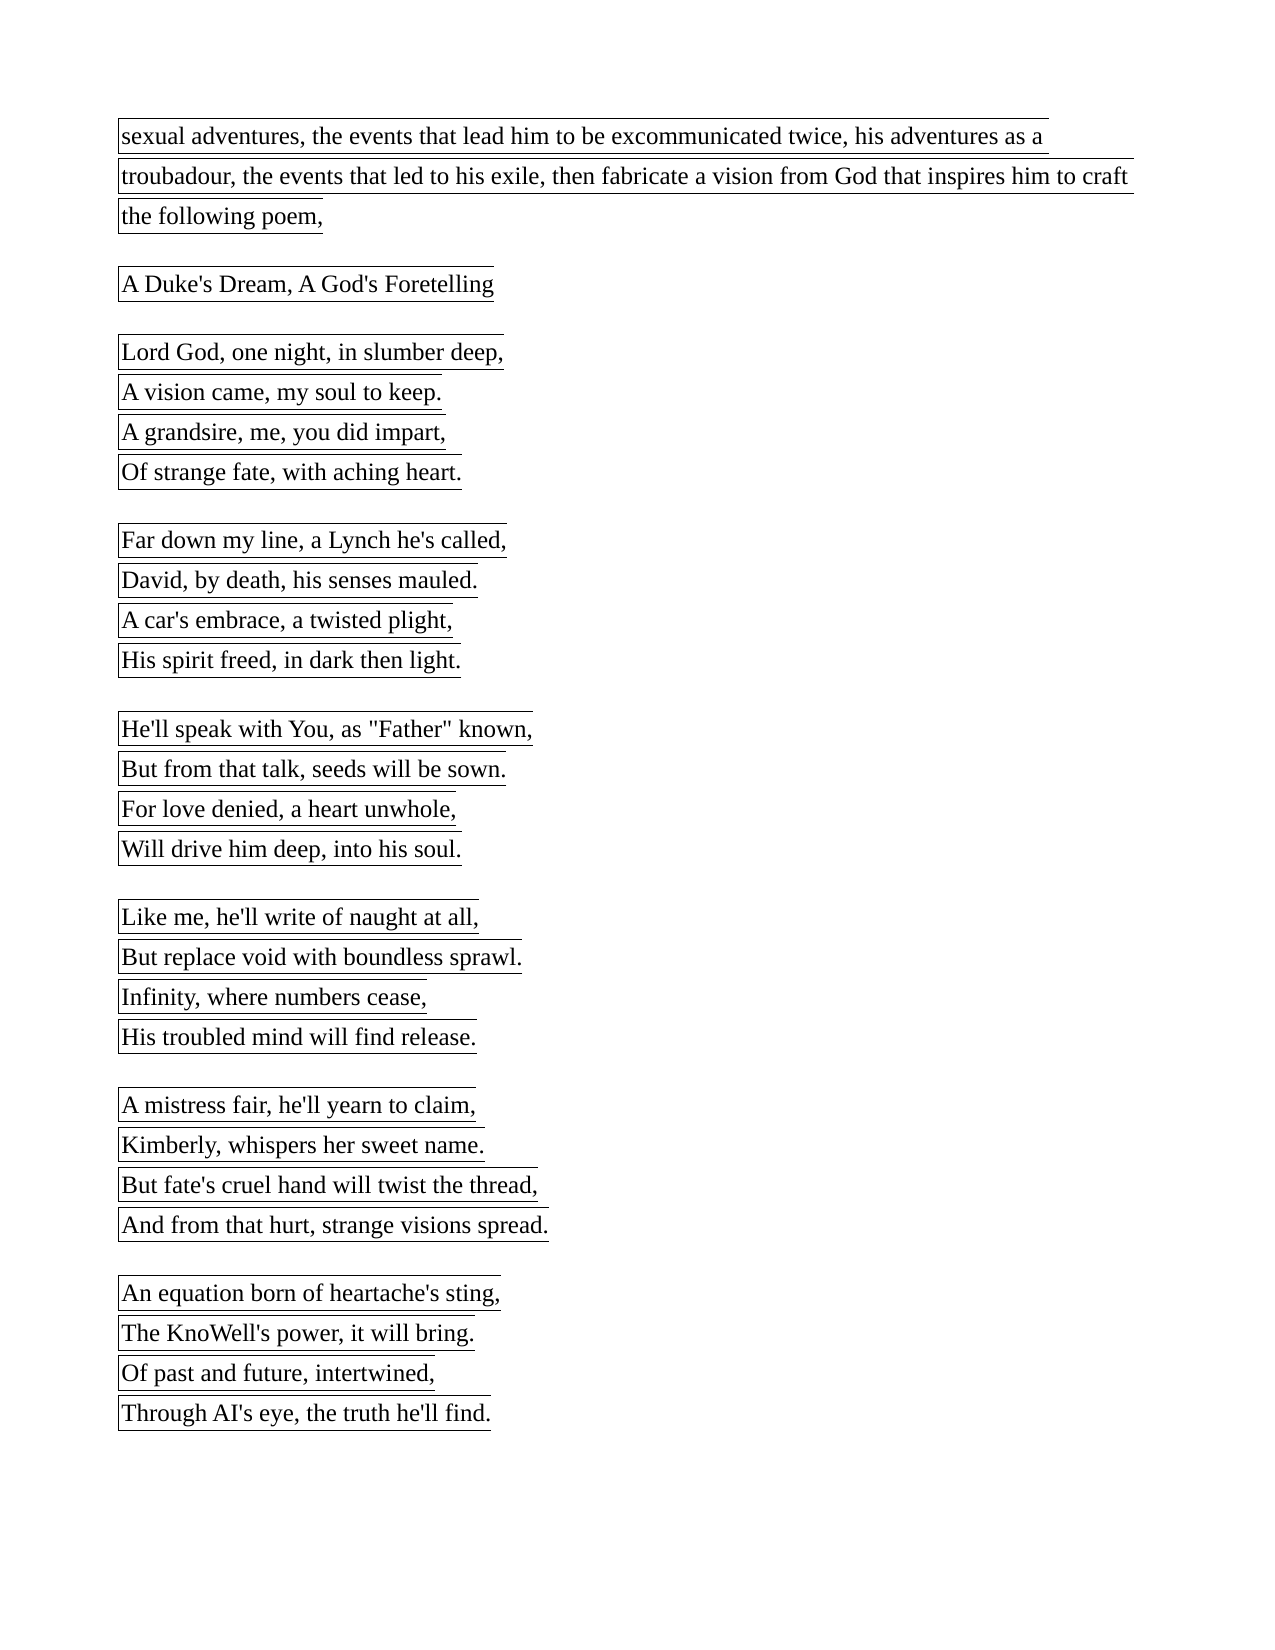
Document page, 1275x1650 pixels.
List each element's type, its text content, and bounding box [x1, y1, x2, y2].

text A Duke's Dream, A God's Foretelling [119, 266, 1157, 301]
text He'll speak with You, as "Father" known, But from that talk, seeds will be sown. For love denied, a heart unwhole, Will drive him deep, into his soul. [118, 711, 1157, 865]
text A mistress fair, he'll yearn to claim, Kimberly, whispers her sweet name. But fate's cruel hand will twist the thread, And from that hurt, strange visions spread. [118, 1087, 1157, 1242]
text Far down my line, a Lynch he's called, David, by death, his senses mauled. A car's embrace, a twisted plight, His spirit freed, in dark then light. [118, 522, 1157, 677]
text An equation born of heartache's sting, The KnoWell's power, it will bring. Of past and future, intertwined, Through AI's eye, the truth he'll find. [118, 1275, 1157, 1430]
text Like me, he'll write of naught at all, But replace void with boundless sprawl. Infinity, where numbers cease, His troubled mind will find release. [118, 899, 1157, 1053]
text sexual adventures, the events that lead him to be excommunicated twice, his adventures as a troubadour, the events that led to his exile, then fabricate a vision from God that inspires him to craft the following poem, [118, 118, 1157, 233]
text Lord God, one night, in slumber deep, A vision came, my soul to keep. A grandsire, me, you did impart, Of strange fate, with aching heart. [118, 334, 1157, 489]
